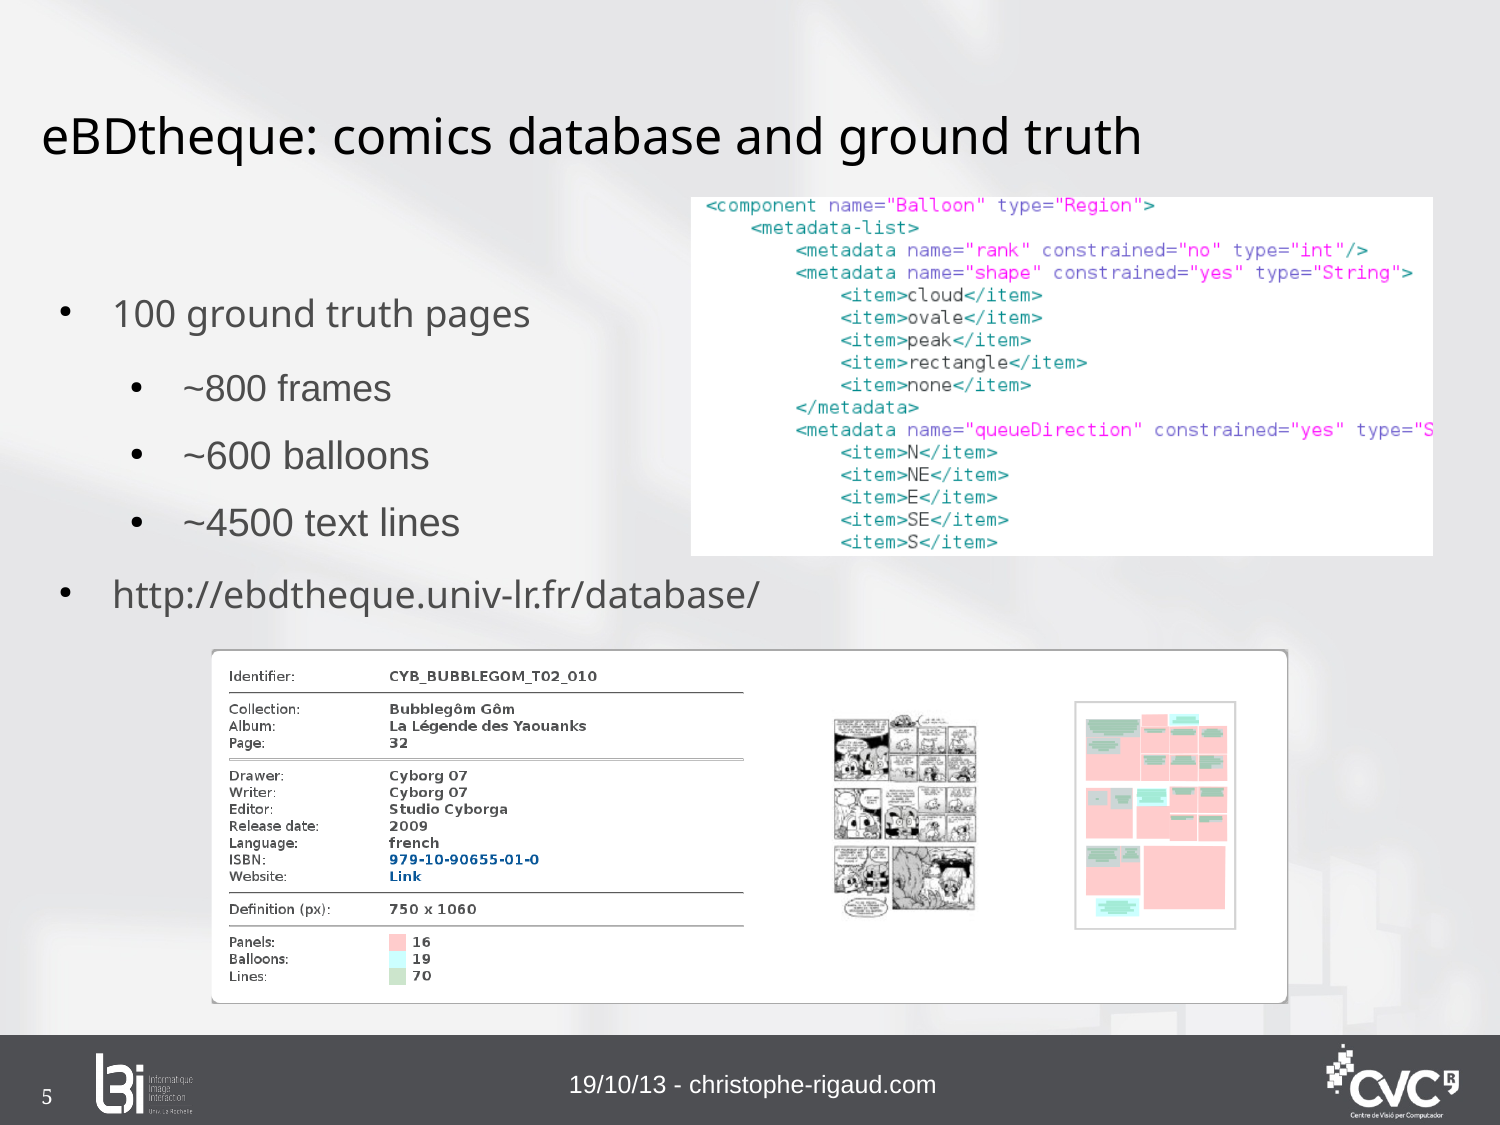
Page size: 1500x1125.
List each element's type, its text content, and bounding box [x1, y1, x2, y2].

title eBDtheque: comics database and ground truth [41, 41, 1459, 206]
list 100 ground truth pages ~800 frames ~600 balloons ~4500 text lines http://ebdtheque.univ-lr.fr/database/ [41, 206, 1459, 1004]
text_box 19/10/13 - christophe-rigaud.com [219, 1063, 1447, 1106]
picture [0, 0, 1500, 1125]
